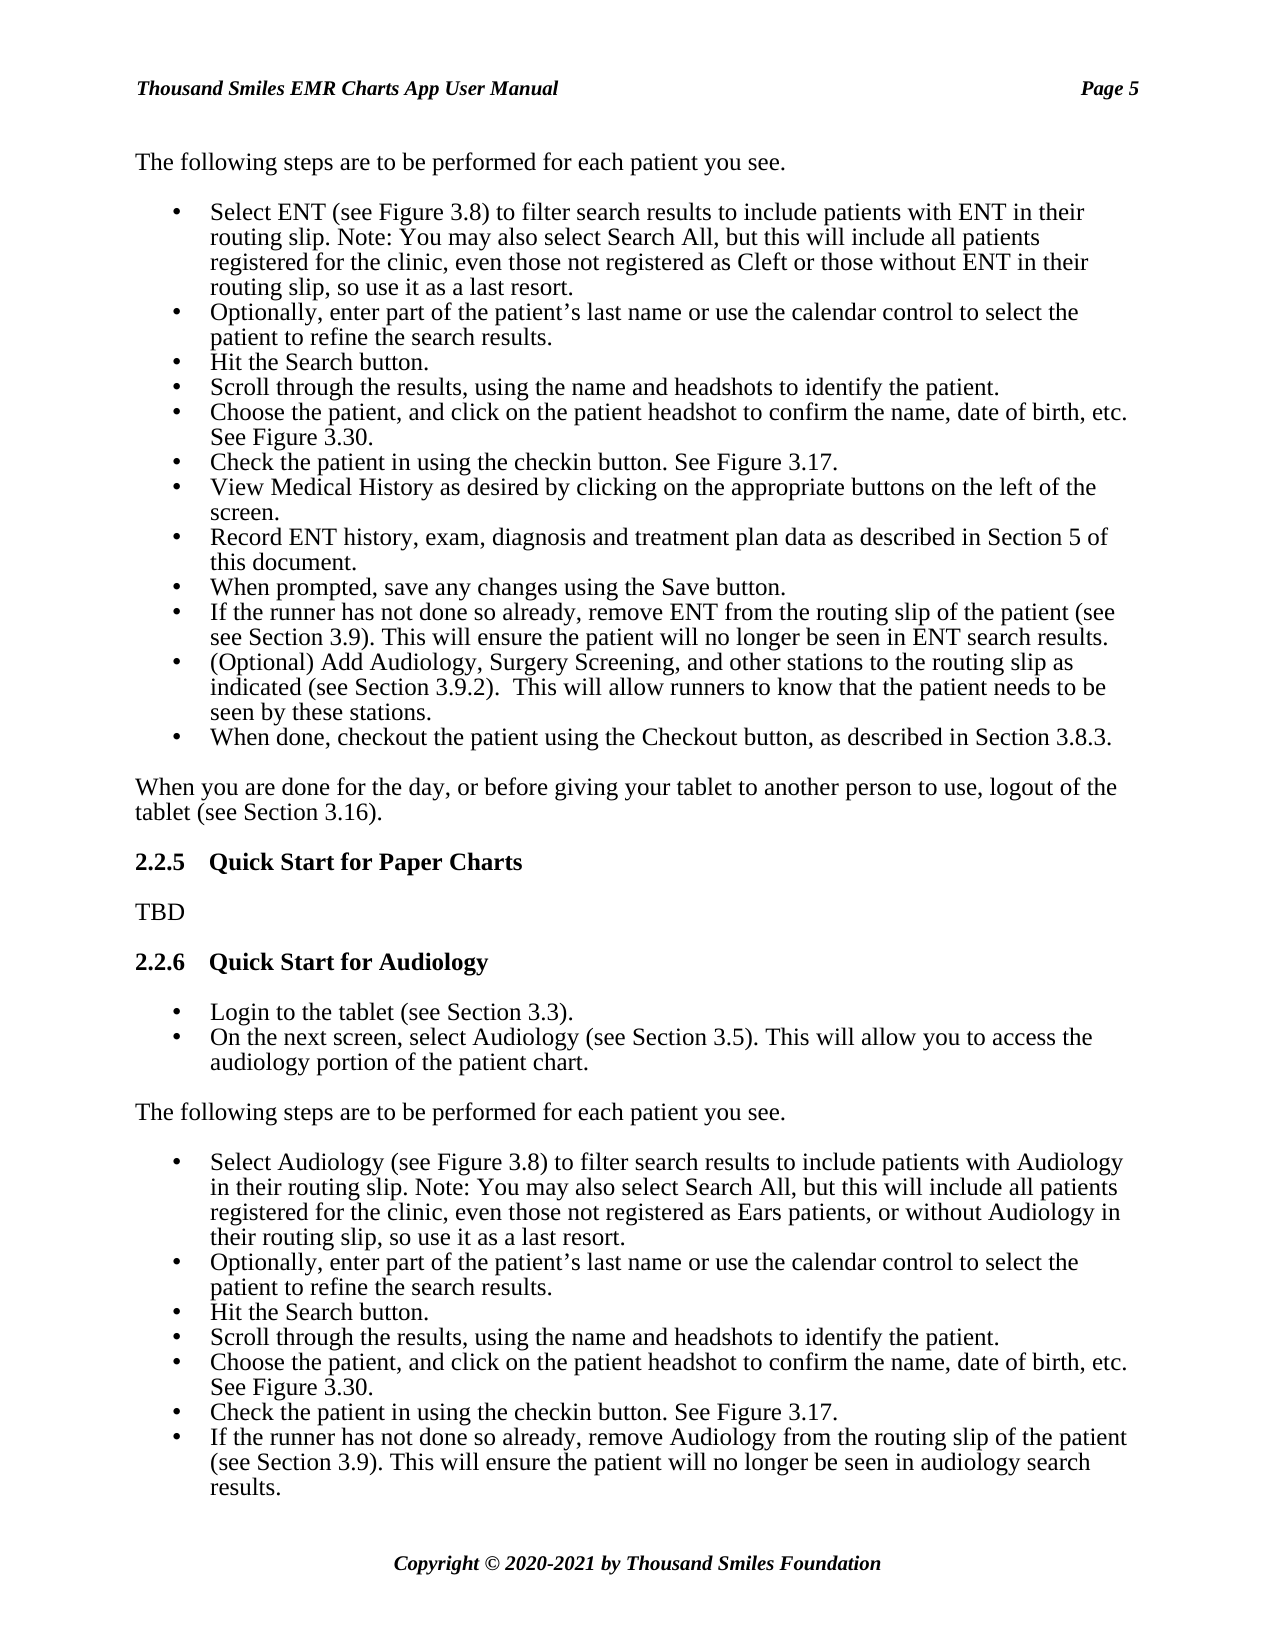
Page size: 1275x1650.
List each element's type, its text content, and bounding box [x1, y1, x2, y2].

list Select Audiology (see Figure 3.8) to filter search results to include patients with Audiology in their routing slip. Note: You may also select Search All, but this will include all patients registered for the clinic, even those not registered as Ears patients, or without Audiology in their routing slip, so use it as a last resort. [172, 1150, 1140, 1250]
list (Optional) Add Audiology, Surgery Screening, and other stations to the routing slip as indicated (see Section 3.9.2). This will allow runners to know that the patient needs to be seen by these stations. [172, 650, 1140, 725]
list Hit the Search button. [172, 1300, 1140, 1325]
list On the next screen, select Audiology (see Section 3.5). This will allow you to access the audiology portion of the patient chart. [172, 1025, 1140, 1075]
list Hit the Search button. [172, 350, 1140, 375]
list If the runner has not done so already, remove Audiology from the routing slip of the patient (see Section 3.9). This will ensure the patient will no longer be seen in audiology search results. [172, 1425, 1140, 1500]
text The following steps are to be performed for each patient you see. [135, 1100, 1140, 1125]
text TBD [135, 900, 1140, 925]
list Record ENT history, exam, diagnosis and treatment plan data as described in Section 5 of this document. [172, 525, 1140, 575]
list Optionally, enter part of the patient’s last name or use the calendar control to select the patient to refine the search results. [172, 300, 1140, 350]
subtitle Quick Start for Paper Charts [135, 850, 1140, 875]
list View Medical History as desired by clicking on the appropriate buttons on the left of the screen. [172, 475, 1140, 525]
list Check the patient in using the checkin button. See Figure 3.17. [172, 450, 1140, 475]
list When prompted, save any changes using the Save button. [172, 575, 1140, 600]
list Choose the patient, and click on the patient headshot to confirm the name, date of birth, etc. See Figure 3.30. [172, 1350, 1140, 1400]
text The following steps are to be performed for each patient you see. [135, 150, 1140, 175]
list Choose the patient, and click on the patient headshot to confirm the name, date of birth, etc. See Figure 3.30. [172, 400, 1140, 450]
list When done, checkout the patient using the Checkout button, as described in Section 3.8.3. [172, 725, 1140, 750]
text When you are done for the day, or before giving your tablet to another person to use, logout of the tablet (see Section 3.16). [135, 775, 1140, 825]
list Scroll through the results, using the name and headshots to identify the patient. [172, 375, 1140, 400]
list Optionally, enter part of the patient’s last name or use the calendar control to select the patient to refine the search results. [172, 1250, 1140, 1300]
list If the runner has not done so already, remove ENT from the routing slip of the patient (see see Section 3.9). This will ensure the patient will no longer be seen in ENT search results. [172, 600, 1140, 650]
list Check the patient in using the checkin button. See Figure 3.17. [172, 1400, 1140, 1425]
subtitle Quick Start for Audiology [135, 950, 1140, 975]
list Scroll through the results, using the name and headshots to identify the patient. [172, 1325, 1140, 1350]
list Select ENT (see Figure 3.8) to filter search results to include patients with ENT in their routing slip. Note: You may also select Search All, but this will include all patients registered for the clinic, even those not registered as Cleft or those without ENT in their routing slip, so use it as a last resort. [172, 200, 1140, 300]
list Login to the tablet (see Section 3.3). [172, 1000, 1140, 1025]
